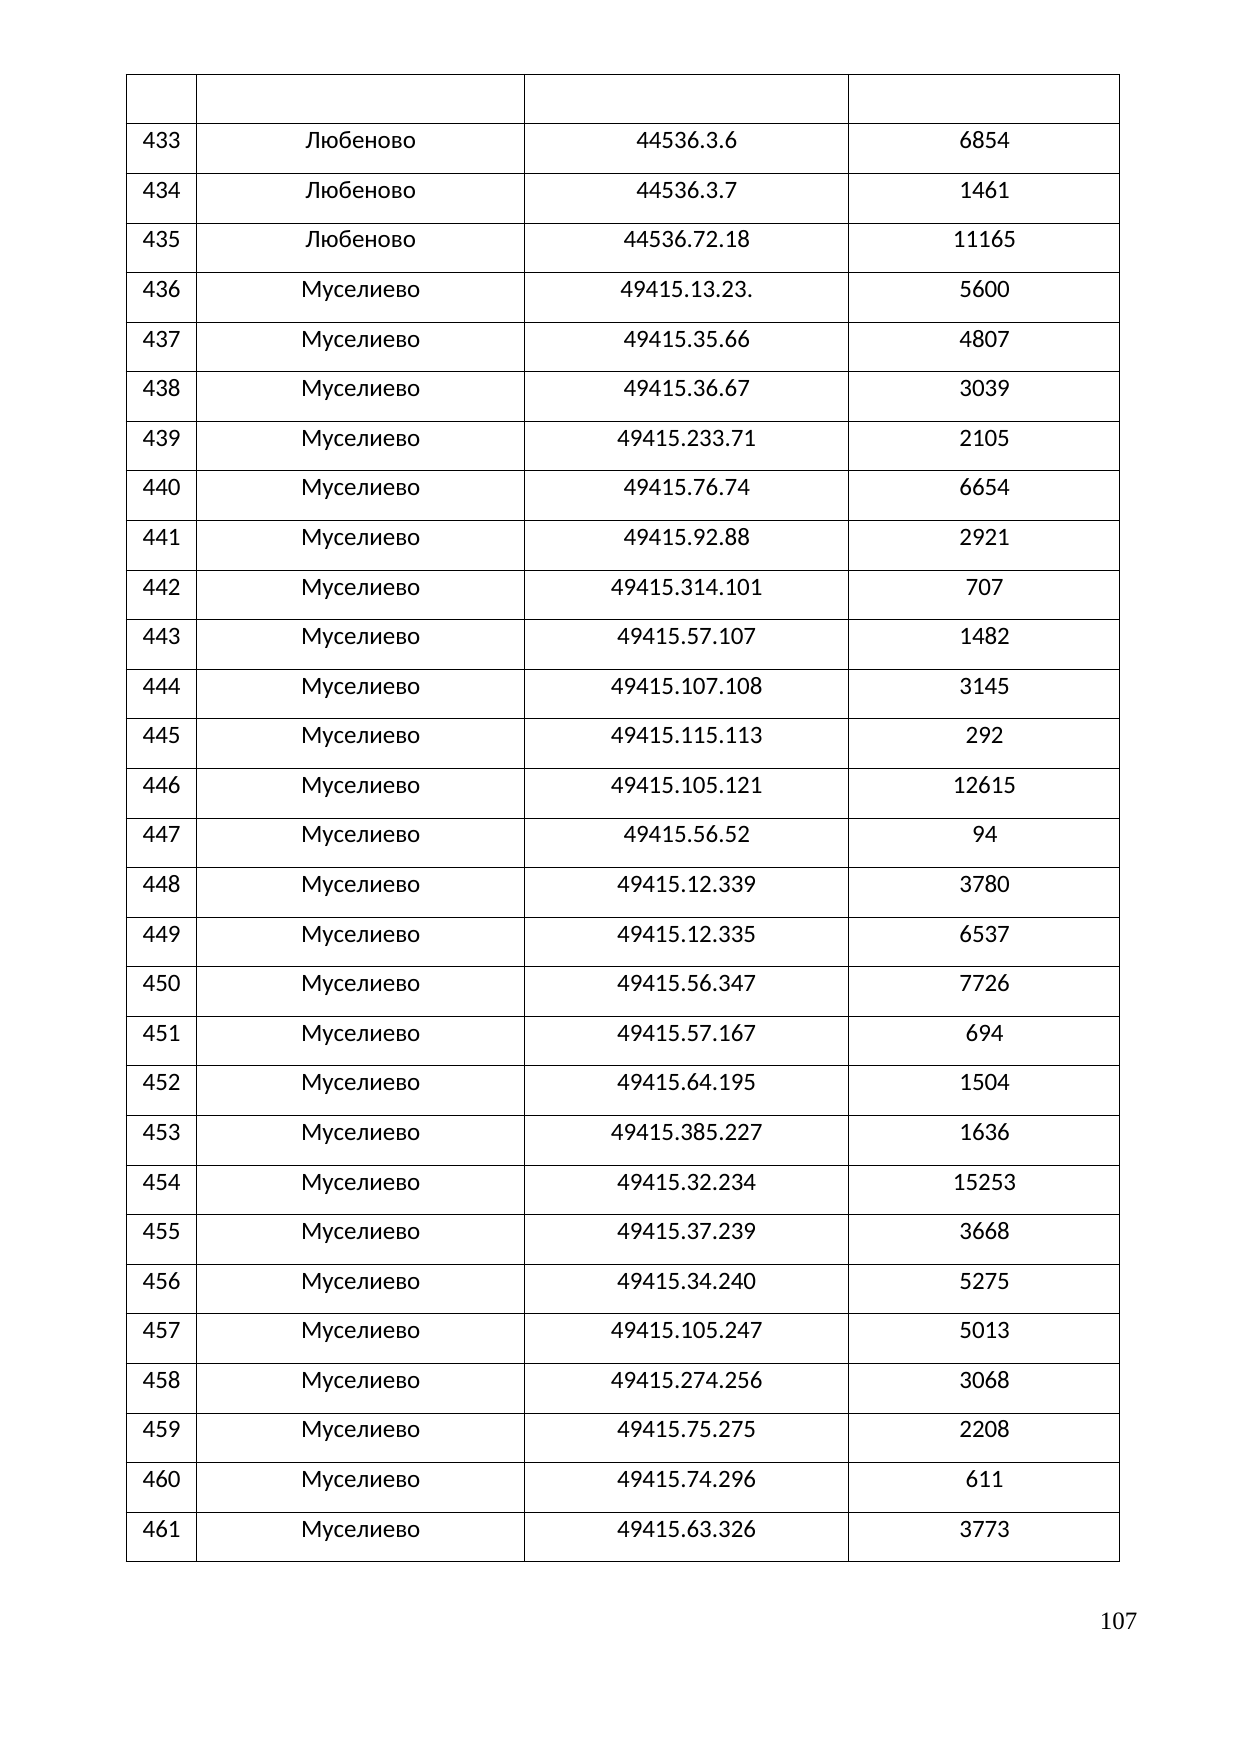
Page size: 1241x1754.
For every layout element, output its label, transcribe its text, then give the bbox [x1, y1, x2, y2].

table_cell 49415.57.167 [525, 1017, 848, 1065]
table_cell [525, 75, 848, 123]
table_cell 49415.64.195 [525, 1066, 848, 1115]
table_cell 49415.12.335 [525, 918, 848, 966]
table_cell 434 [127, 174, 196, 222]
table_cell 3773 [849, 1513, 1119, 1561]
table_cell Любеново [197, 174, 524, 222]
table_cell 49415.233.71 [525, 422, 848, 470]
table_cell 447 [127, 819, 196, 867]
table_cell 49415.105.121 [525, 769, 848, 817]
table_cell 3039 [849, 372, 1119, 421]
table_cell 49415.75.275 [525, 1414, 848, 1462]
table_cell 440 [127, 471, 196, 520]
table_cell 5275 [849, 1265, 1119, 1313]
table_cell 49415.115.113 [525, 719, 848, 768]
table_cell 446 [127, 769, 196, 817]
table_cell Муселиево [197, 967, 524, 1016]
table_cell 436 [127, 273, 196, 322]
table_cell 439 [127, 422, 196, 470]
table_cell 456 [127, 1265, 196, 1313]
table_cell 442 [127, 571, 196, 619]
table_cell 3668 [849, 1215, 1119, 1264]
table_cell 457 [127, 1314, 196, 1363]
table_cell 49415.34.240 [525, 1265, 848, 1313]
table_cell Муселиево [197, 1215, 524, 1264]
table_cell Любеново [197, 124, 524, 173]
table_cell 2208 [849, 1414, 1119, 1462]
table_cell 49415.105.247 [525, 1314, 848, 1363]
table_cell 448 [127, 868, 196, 917]
table_cell Муселиево [197, 620, 524, 669]
table_cell 437 [127, 323, 196, 371]
table_cell 611 [849, 1463, 1119, 1512]
table_cell 94 [849, 819, 1119, 867]
table_cell Муселиево [197, 1166, 524, 1214]
table_cell [127, 75, 196, 123]
table_cell Муселиево [197, 918, 524, 966]
table_cell Муселиево [197, 521, 524, 569]
table_cell Муселиево [197, 571, 524, 619]
table_cell Муселиево [197, 372, 524, 421]
table_cell 694 [849, 1017, 1119, 1065]
table_cell 459 [127, 1414, 196, 1462]
table_cell 11165 [849, 224, 1119, 272]
table_cell 49415.63.326 [525, 1513, 848, 1561]
table_cell 2921 [849, 521, 1119, 569]
table_cell Муселиево [197, 471, 524, 520]
table_cell 5013 [849, 1314, 1119, 1363]
table_cell 44536.72.18 [525, 224, 848, 272]
table_cell 461 [127, 1513, 196, 1561]
table_cell 12615 [849, 769, 1119, 817]
table_cell Муселиево [197, 1314, 524, 1363]
table_cell 451 [127, 1017, 196, 1065]
table_cell 44536.3.6 [525, 124, 848, 173]
table_cell 49415.13.23. [525, 273, 848, 322]
table_cell Муселиево [197, 422, 524, 470]
table_cell 1504 [849, 1066, 1119, 1115]
table_cell 6537 [849, 918, 1119, 966]
table_cell 449 [127, 918, 196, 966]
table_cell 1461 [849, 174, 1119, 222]
table_cell 5600 [849, 273, 1119, 322]
table_cell 450 [127, 967, 196, 1016]
table_cell [197, 75, 524, 123]
table_cell 49415.36.67 [525, 372, 848, 421]
table_cell Муселиево [197, 670, 524, 718]
table_cell Муселиево [197, 1364, 524, 1412]
table_cell 438 [127, 372, 196, 421]
table_cell 1636 [849, 1116, 1119, 1164]
table_cell 433 [127, 124, 196, 173]
table_cell 460 [127, 1463, 196, 1512]
table_cell 49415.57.107 [525, 620, 848, 669]
table_cell 7726 [849, 967, 1119, 1016]
table_cell Муселиево [197, 1017, 524, 1065]
table_cell 49415.92.88 [525, 521, 848, 569]
table_cell 6854 [849, 124, 1119, 173]
table_cell Муселиево [197, 719, 524, 768]
table_cell 445 [127, 719, 196, 768]
table_cell Муселиево [197, 323, 524, 371]
table_cell 443 [127, 620, 196, 669]
table_cell 49415.12.339 [525, 868, 848, 917]
table_cell 454 [127, 1166, 196, 1214]
table_cell Муселиево [197, 1116, 524, 1164]
table_cell Муселиево [197, 868, 524, 917]
table_cell 49415.37.239 [525, 1215, 848, 1264]
table_cell 707 [849, 571, 1119, 619]
table_cell 4807 [849, 323, 1119, 371]
table_cell 2105 [849, 422, 1119, 470]
table_cell 44536.3.7 [525, 174, 848, 222]
table_cell 15253 [849, 1166, 1119, 1214]
table_cell Муселиево [197, 769, 524, 817]
table_cell 49415.314.101 [525, 571, 848, 619]
table_cell Муселиево [197, 273, 524, 322]
table_cell 49415.35.66 [525, 323, 848, 371]
table_cell Муселиево [197, 1414, 524, 1462]
table_cell 1482 [849, 620, 1119, 669]
table_cell 49415.32.234 [525, 1166, 848, 1214]
table_cell 444 [127, 670, 196, 718]
table_cell 458 [127, 1364, 196, 1412]
table_cell 3780 [849, 868, 1119, 917]
table_cell 49415.107.108 [525, 670, 848, 718]
table_cell Муселиево [197, 819, 524, 867]
table_cell 49415.274.256 [525, 1364, 848, 1412]
table_cell Муселиево [197, 1265, 524, 1313]
table_cell 452 [127, 1066, 196, 1115]
table_cell 292 [849, 719, 1119, 768]
table_cell [849, 75, 1119, 123]
table_cell 49415.76.74 [525, 471, 848, 520]
table_cell 6654 [849, 471, 1119, 520]
table_cell 435 [127, 224, 196, 272]
table_cell 441 [127, 521, 196, 569]
table_cell 49415.56.52 [525, 819, 848, 867]
table_cell 49415.74.296 [525, 1463, 848, 1512]
table_cell 3068 [849, 1364, 1119, 1412]
table_cell Муселиево [197, 1513, 524, 1561]
table_cell 49415.56.347 [525, 967, 848, 1016]
table_cell 455 [127, 1215, 196, 1264]
table_cell Муселиево [197, 1463, 524, 1512]
table_cell 453 [127, 1116, 196, 1164]
table_cell 49415.385.227 [525, 1116, 848, 1164]
table_cell 3145 [849, 670, 1119, 718]
table_cell Любеново [197, 224, 524, 272]
table_cell Муселиево [197, 1066, 524, 1115]
